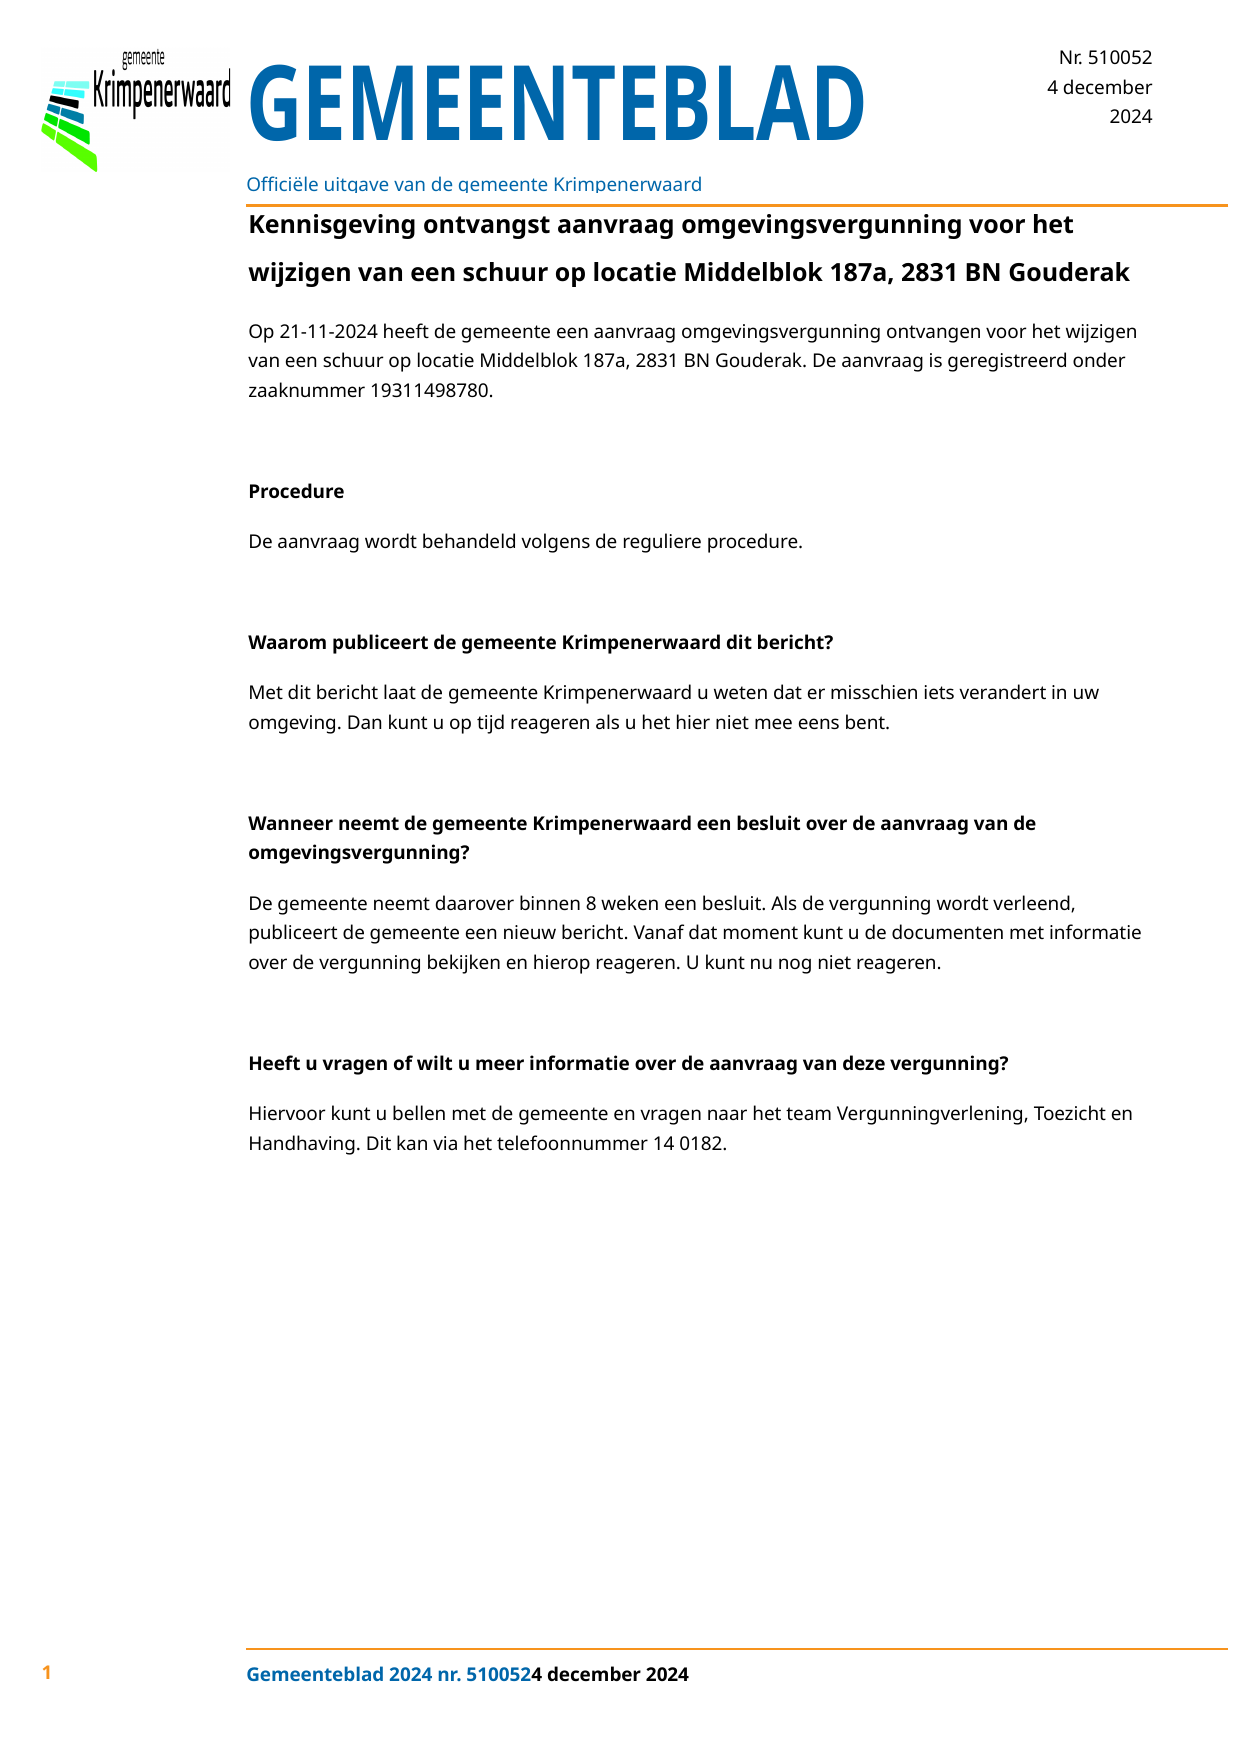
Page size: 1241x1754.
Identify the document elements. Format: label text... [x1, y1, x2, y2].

text Op 21-11-2024 heeft de gemeente een aanvraag omgevingsvergunning ontvangen voor het wijzigen van een schuur op locatie Middelblok 187a, 2831 BN Gouderak. De aanvraag is geregistreerd onder zaaknummer 19311498780. [248, 318, 1152, 403]
text Heeft u vragen of wilt u meer informatie over de aanvraag van deze vergunning? [248, 1050, 1152, 1076]
picture [41, 47, 231, 172]
text Wanneer neemt de gemeente Krimpenerwaard een besluit over de aanvraag van de omgevingsvergunning? [248, 810, 1152, 865]
text Hiervoor kunt u bellen met de gemeente en vragen naar het team Vergunningverlening, Toezicht en Handhaving. Dit kan via het telefoonnummer 14 0182. [248, 1100, 1152, 1156]
text Kennisgeving ontvangst aanvraag omgevingsvergunning voor het wijzigen van een schuur op locatie Middelblok 187a, 2831 BN Gouderak [248, 207, 1152, 288]
text Procedure [248, 478, 1152, 504]
text Waarom publiceert de gemeente Krimpenerwaard dit bericht? [248, 629, 1152, 655]
text Met dit bericht laat de gemeente Krimpenerwaard u weten dat er misschien iets verandert in uw omgeving. Dan kunt u op tijd reageren als u het hier niet mee eens bent. [248, 679, 1152, 735]
text De aanvraag wordt behandeld volgens de reguliere procedure. [248, 528, 1152, 554]
text De gemeente neemt daarover binnen 8 weken een besluit. Als de vergunning wordt verleend, publiceert de gemeente een nieuw bericht. Vanaf dat moment kunt u de documenten met informatie over de vergunning bekijken en hierop reageren. U kunt nu nog niet reageren. [248, 890, 1152, 975]
